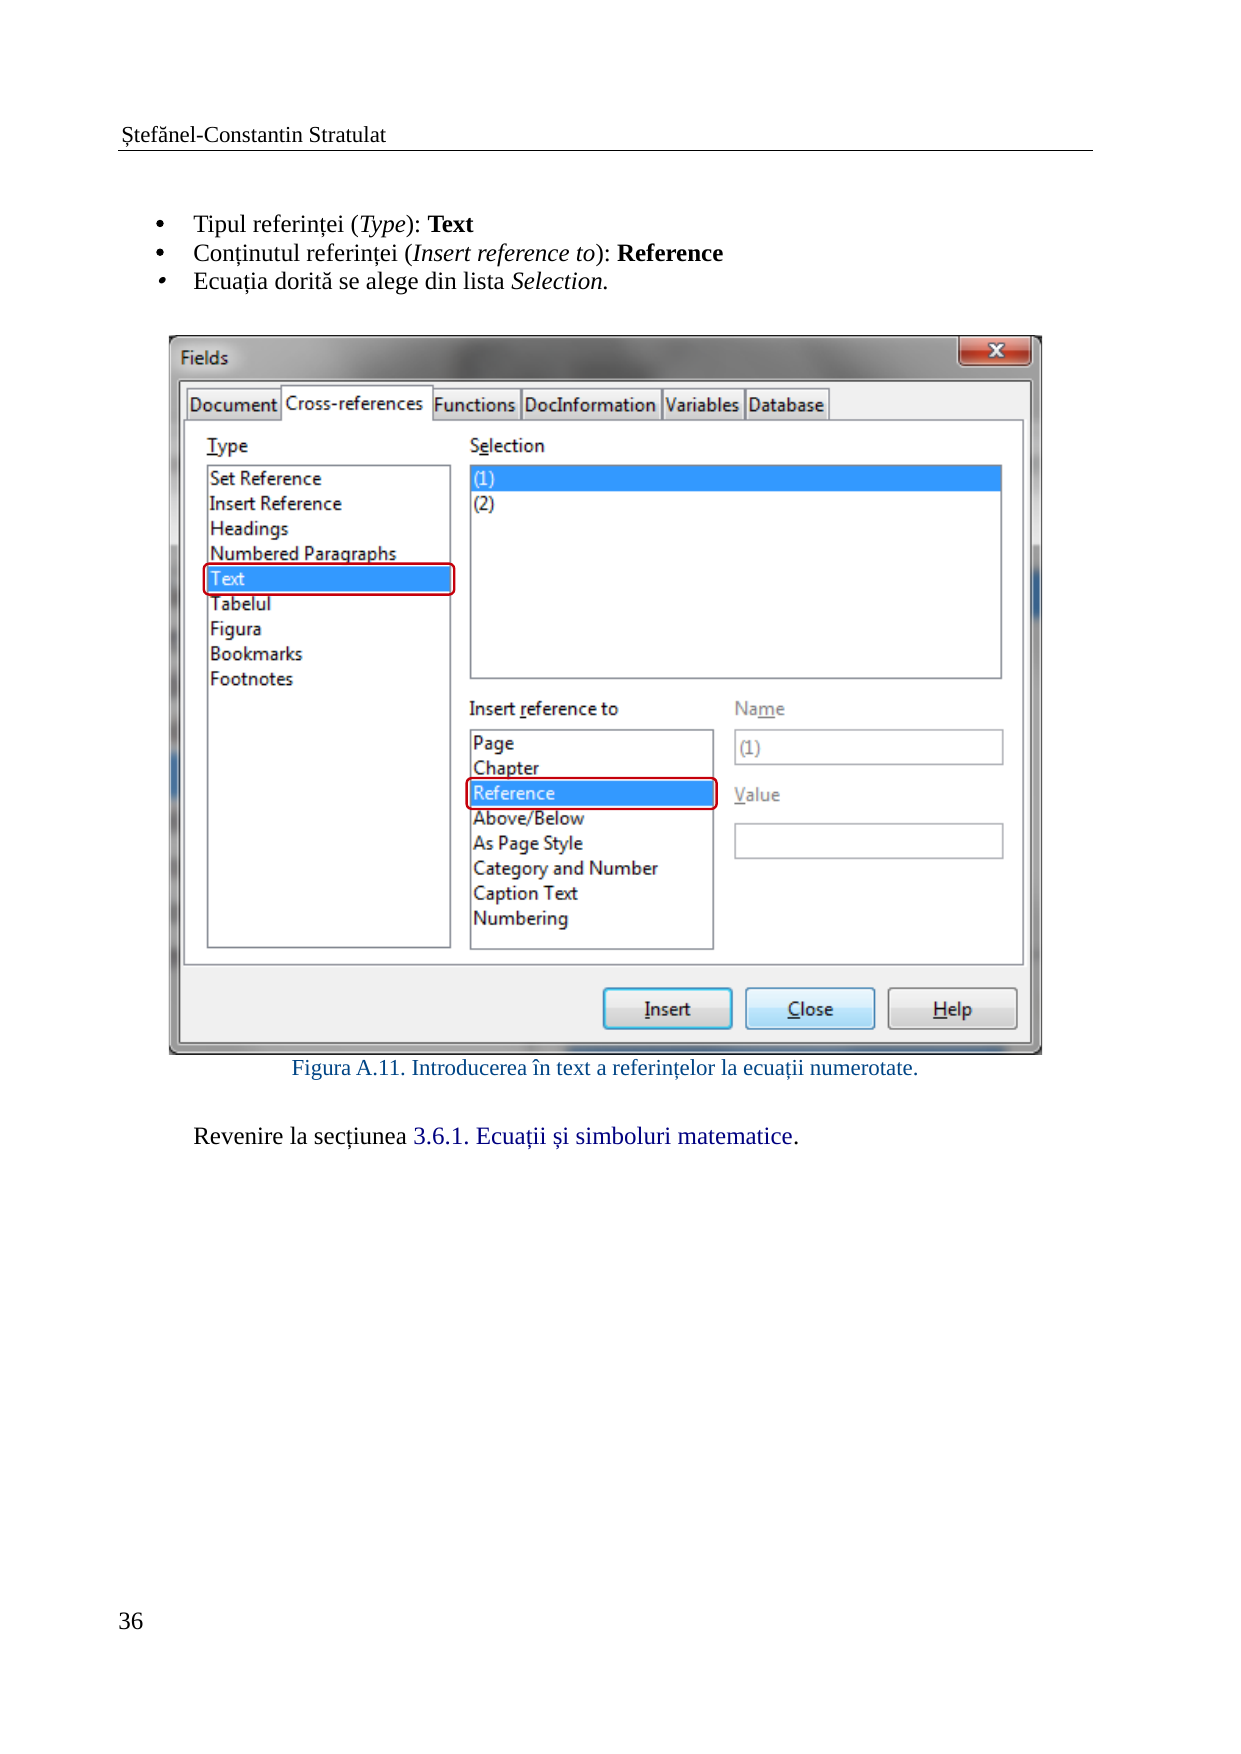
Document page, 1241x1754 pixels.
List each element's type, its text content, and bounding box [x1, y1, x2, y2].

text Revenire la secțiunea 3.6.1. Ecuații și simboluri matematice. [118, 1121, 1093, 1150]
list Conținutul referinței (Insert reference to): Reference [156, 238, 1093, 266]
list Ecuația dorită se alege din lista Selection. [156, 266, 1093, 295]
list Tipul referinței (Type): Text [156, 209, 1093, 238]
text Figura A.11. Introducerea în text a referințelor la ecuații numerotate. [118, 1055, 1092, 1081]
picture [168, 335, 1043, 1055]
